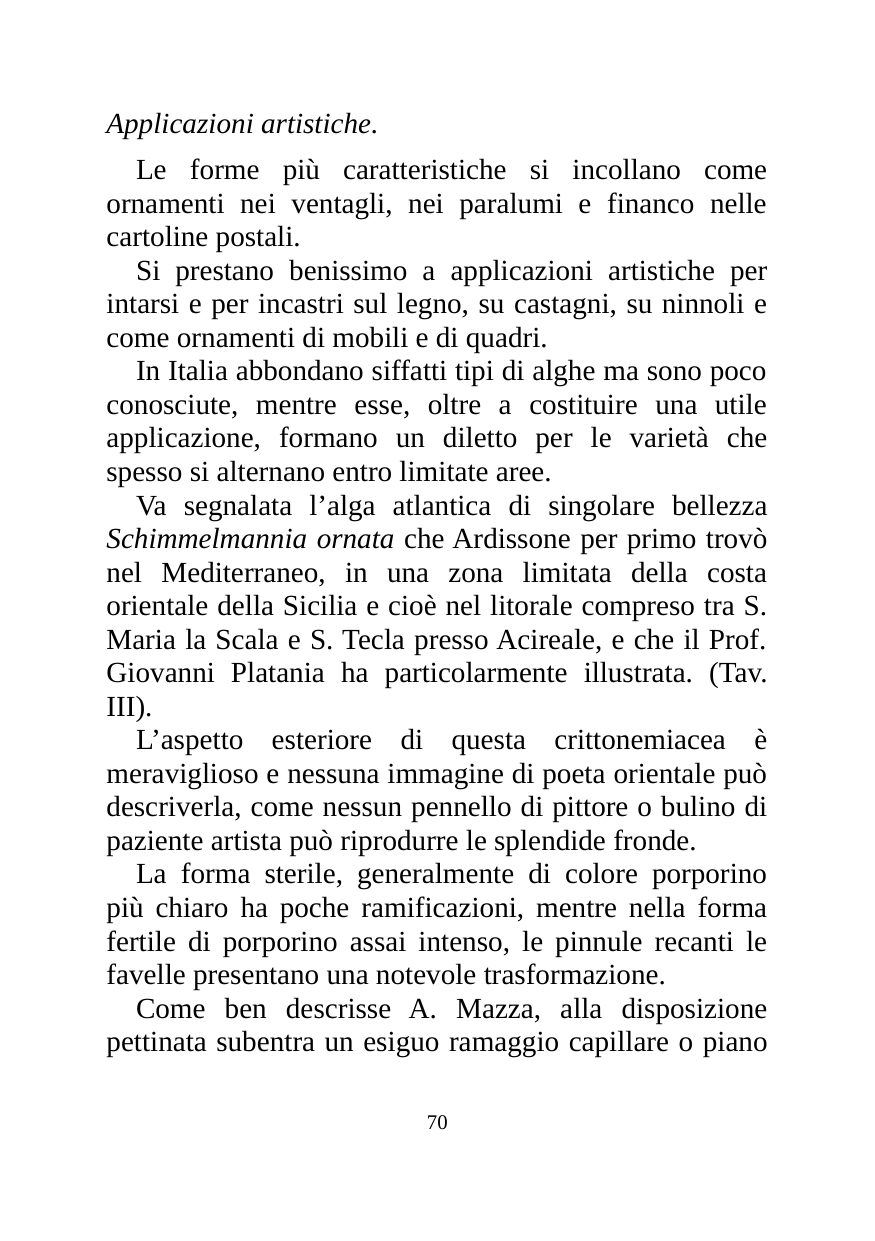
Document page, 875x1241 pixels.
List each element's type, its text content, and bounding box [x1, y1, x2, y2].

text Come ben descrisse A. Mazza, alla disposizione pettinata subentra un esiguo ramaggio capillare o piano [106, 991, 768, 1058]
subtitle Applicazioni artistiche. [106, 106, 768, 140]
text La forma sterile, generalmente di colore porporino più chiaro ha poche ramificazioni, mentre nella forma fertile di porporino assai intenso, le pinnule recanti le favelle presentano una notevole trasformazione. [106, 857, 768, 991]
text Le forme più caratteristiche si incollano come ornamenti nei ventagli, nei paralumi e financo nelle cartoline postali. [106, 152, 768, 253]
text Si prestano benissimo a applicazioni artistiche per intarsi e per incastri sul legno, su castagni, su ninnoli e come ornamenti di mobili e di quadri. [106, 253, 768, 353]
text L’aspetto esteriore di questa crittonemiacea è meraviglioso e nessuna immagine di poeta orientale può descriverla, come nessun pennello di pittore o bulino di paziente artista può riprodurre le splendide fronde. [106, 722, 768, 857]
text Va segnalata l’alga atlantica di singolare bellezza Schimmelmannia ornata che Ardissone per primo trovò nel Mediterraneo, in una zona limitata della costa orientale della Sicilia e cioè nel litorale compreso tra S. Maria la Scala e S. Tecla presso Acireale, e che il Prof. Giovanni Platania ha particolarmente illustrata. (Tav. III). [106, 488, 768, 722]
text In Italia abbondano siffatti tipi di alghe ma sono poco conosciute, mentre esse, oltre a costituire una utile applicazione, formano un diletto per le varietà che spesso si alternano entro limitate aree. [106, 353, 768, 488]
